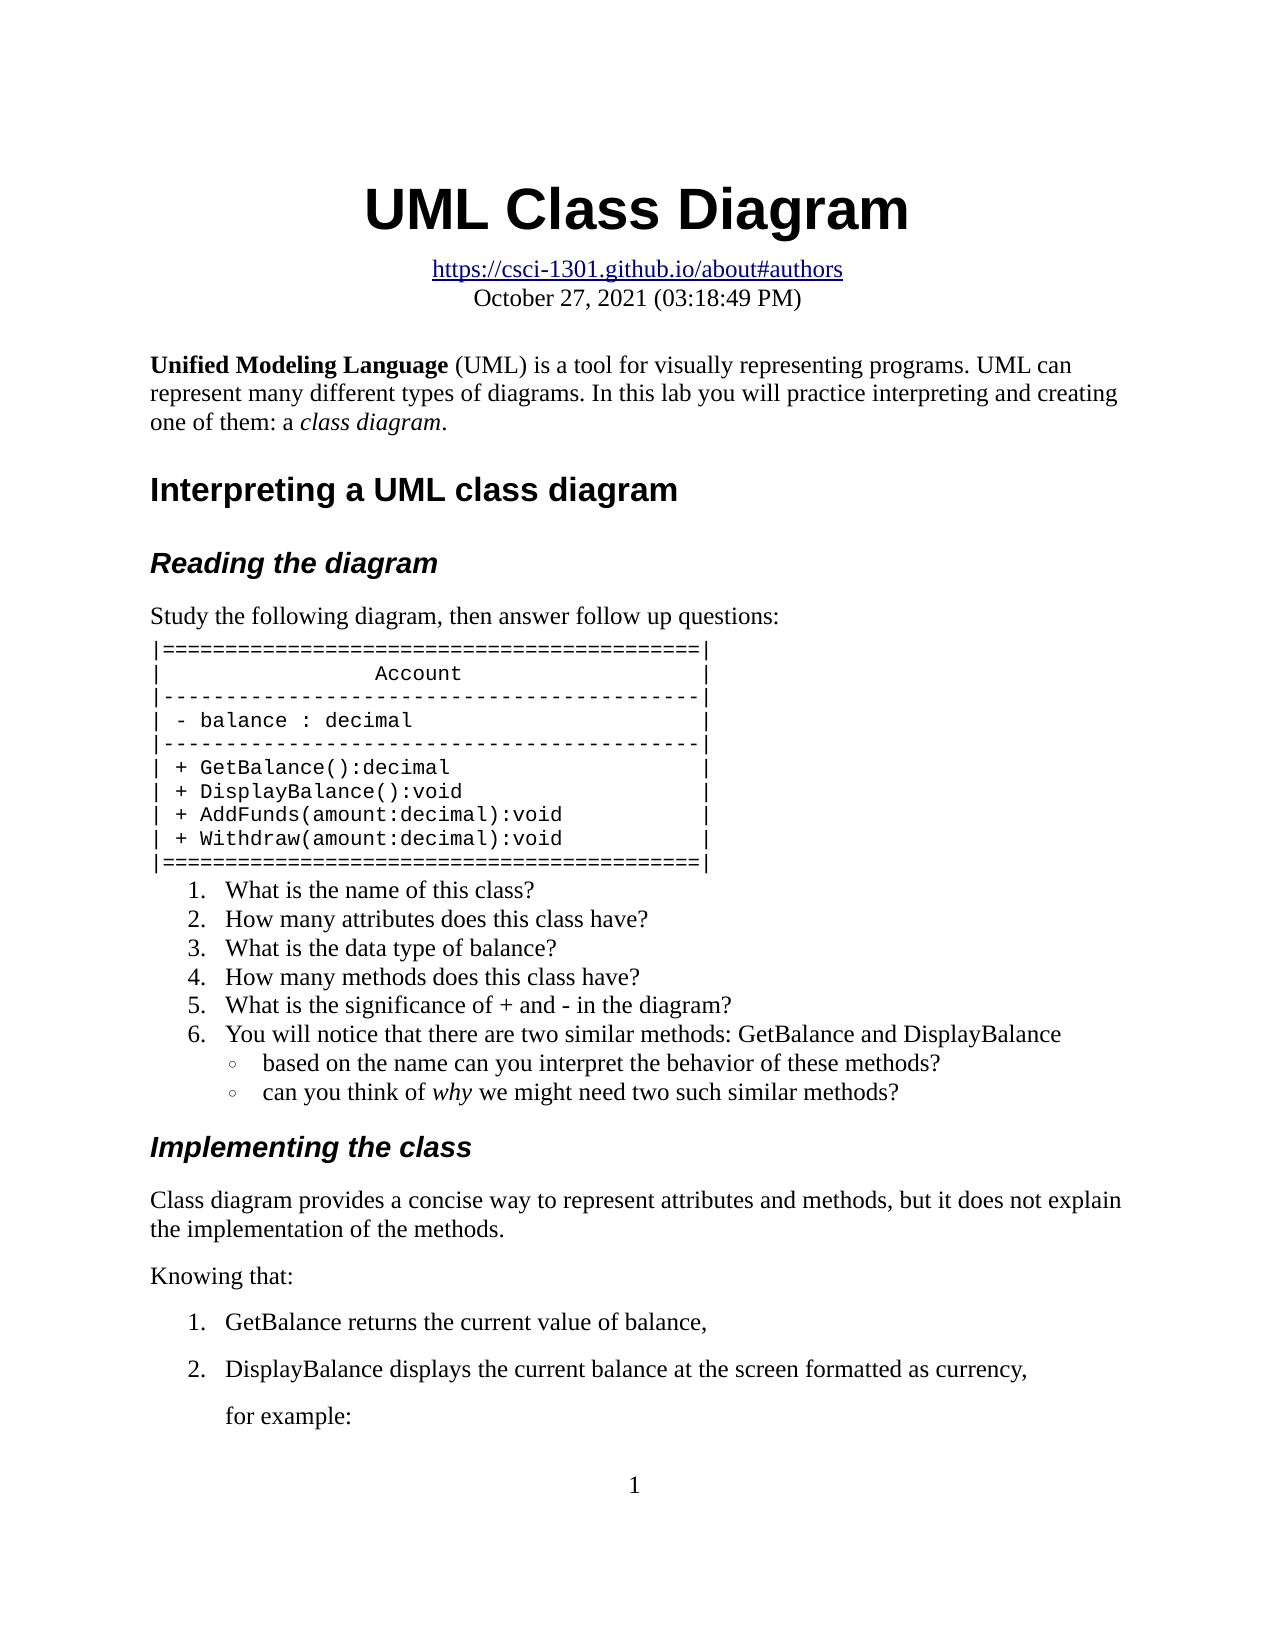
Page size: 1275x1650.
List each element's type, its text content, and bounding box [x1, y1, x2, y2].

text Unified Modeling Language (UML) is a tool for visually representing programs. UML can represent many different types of diagrams. In this lab you will practice interpreting and creating one of them: a class diagram. [150, 350, 1125, 436]
list You will notice that there are two similar methods: GetBalance and DisplayBalance [187, 1019, 1125, 1048]
list What is the significance of + and - in the diagram? [187, 990, 1125, 1019]
text | + Withdraw(amount:decimal):void | [150, 828, 1125, 852]
list GetBalance returns the current value of balance, [187, 1307, 1125, 1336]
text https://csci-1301.github.io/about#authors [150, 254, 1125, 283]
text | + AddFunds(amount:decimal):void | [150, 804, 1125, 828]
text Knowing that: [150, 1261, 1125, 1289]
list What is the name of this class? [187, 875, 1125, 904]
title UML Class Diagram [150, 175, 1125, 242]
list for example: [187, 1401, 1125, 1429]
list based on the name can you interpret the behavior of these methods? [225, 1048, 1125, 1077]
text |-------------------------------------------| [150, 686, 1125, 710]
text | Account | [150, 662, 1125, 686]
text Class diagram provides a concise way to represent attributes and methods, but it does not explain the implementation of the methods. [150, 1185, 1125, 1243]
text |===========================================| [150, 852, 1125, 875]
list can you think of why we might need two such similar methods? [225, 1077, 1125, 1105]
list What is the data type of balance? [187, 933, 1125, 962]
list DisplayBalance displays the current balance at the screen formatted as currency, [187, 1354, 1125, 1383]
text |-------------------------------------------| [150, 733, 1125, 757]
subtitle Interpreting a UML class diagram [150, 470, 1125, 509]
text |===========================================| [150, 639, 1125, 662]
text | + DisplayBalance():void | [150, 781, 1125, 804]
list How many methods does this class have? [187, 962, 1125, 990]
text | - balance : decimal | [150, 710, 1125, 733]
list How many attributes does this class have? [187, 904, 1125, 933]
subtitle Implementing the class [150, 1130, 1125, 1164]
text | + GetBalance():decimal | [150, 757, 1125, 781]
text October 27, 2021 (03:18:49 PM) [150, 283, 1125, 312]
subtitle Reading the diagram [150, 546, 1125, 580]
text Study the following diagram, then answer follow up questions: [150, 601, 1125, 630]
